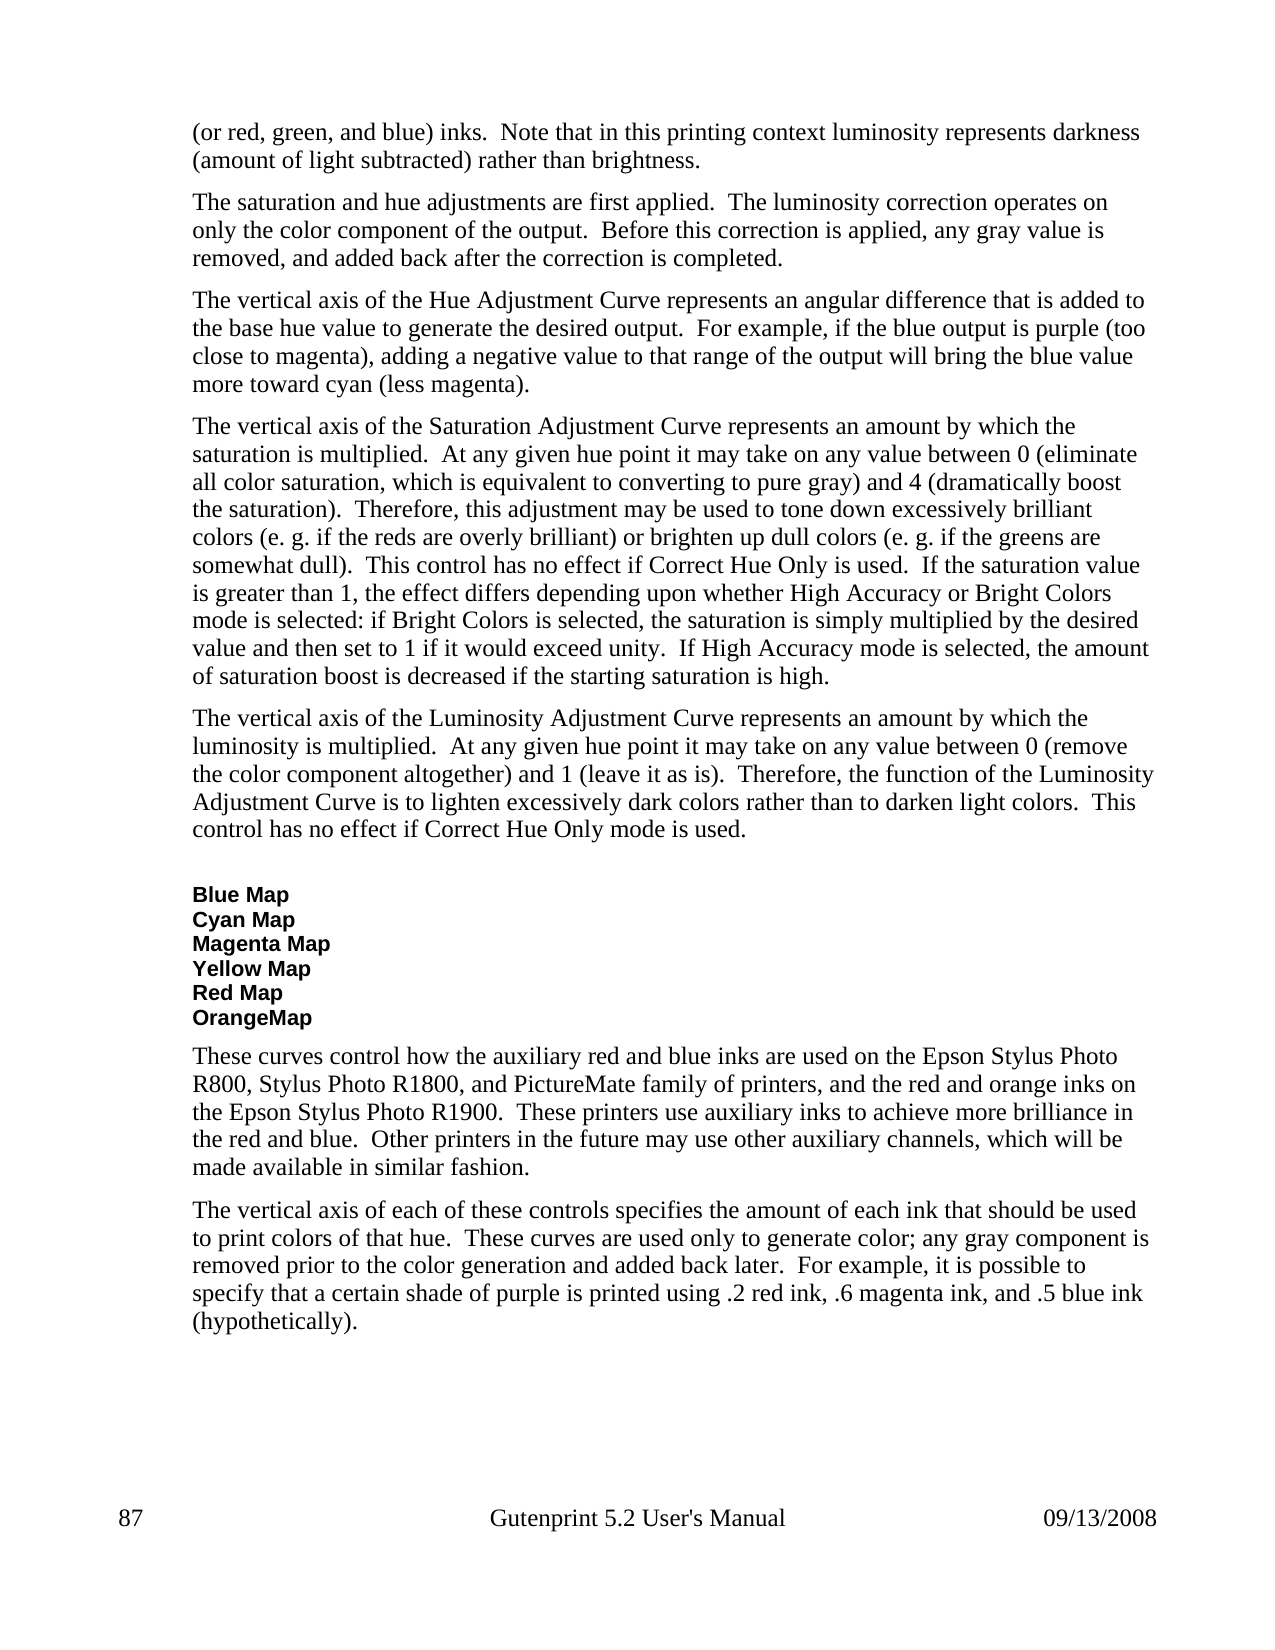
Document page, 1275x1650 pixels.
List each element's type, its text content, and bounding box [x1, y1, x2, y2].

text (or red, green, and blue) inks. Note that in this printing context luminosity represents darkness (amount of light subtracted) rather than brightness. [192, 118, 1157, 173]
text The saturation and hue adjustments are first applied. The luminosity correction operates on only the color component of the output. Before this correction is applied, any gray value is removed, and added back after the correction is completed. [192, 188, 1157, 272]
text The vertical axis of each of these controls specifies the amount of each ink that should be used to print colors of that hue. These curves are used only to generate color; any gray component is removed prior to the color generation and added back later. For example, it is possible to specify that a certain shade of purple is printed using .2 red ink, .6 magenta ink, and .5 blue ink (hypothetically). [192, 1196, 1157, 1334]
text The vertical axis of the Saturation Adjustment Curve represents an amount by which the saturation is multiplied. At any given hue point it may take on any value between 0 (eliminate all color saturation, which is equivalent to converting to pure gray) and 4 (dramatically boost the saturation). Therefore, this adjustment may be used to tone down excessively brilliant colors (e. g. if the reds are overly brilliant) or brighten up dull colors (e. g. if the greens are somewhat dull). This control has no effect if Correct Hue Only is used. If the saturation value is greater than 1, the effect differs depending upon whether High Accuracy or Bright Colors mode is selected: if Bright Colors is selected, the saturation is simply multiplied by the desired value and then set to 1 if it would exceed unity. If High Accuracy mode is selected, the amount of saturation boost is decreased if the starting saturation is high. [192, 412, 1157, 689]
text The vertical axis of the Hue Adjustment Curve represents an angular difference that is added to the base hue value to generate the desired output. For example, if the blue output is purple (too close to magenta), adding a negative value to that range of the output will bring the blue value more toward cyan (less magenta). [192, 287, 1157, 397]
text These curves control how the auxiliary red and blue inks are used on the Epson Stylus Photo R800, Stylus Photo R1800, and PictureMate family of printers, and the red and orange inks on the Epson Stylus Photo R1900. These printers use auxiliary inks to achieve more brilliance in the red and blue. Other printers in the future may use other auxiliary channels, which will be made available in similar fashion. [192, 1042, 1157, 1181]
text The vertical axis of the Luminosity Adjustment Curve represents an amount by which the luminosity is multiplied. At any given hue point it may take on any value between 0 (remove the color component altogether) and 1 (leave it as is). Therefore, the function of the Luminosity Adjustment Curve is to lighten excessively dark colors rather than to darken light colors. This control has no effect if Correct Hue Only mode is used. [192, 704, 1157, 843]
subtitle Blue Map Cyan Map Magenta Map Yellow Map Red Map OrangeMap [192, 883, 1157, 1030]
